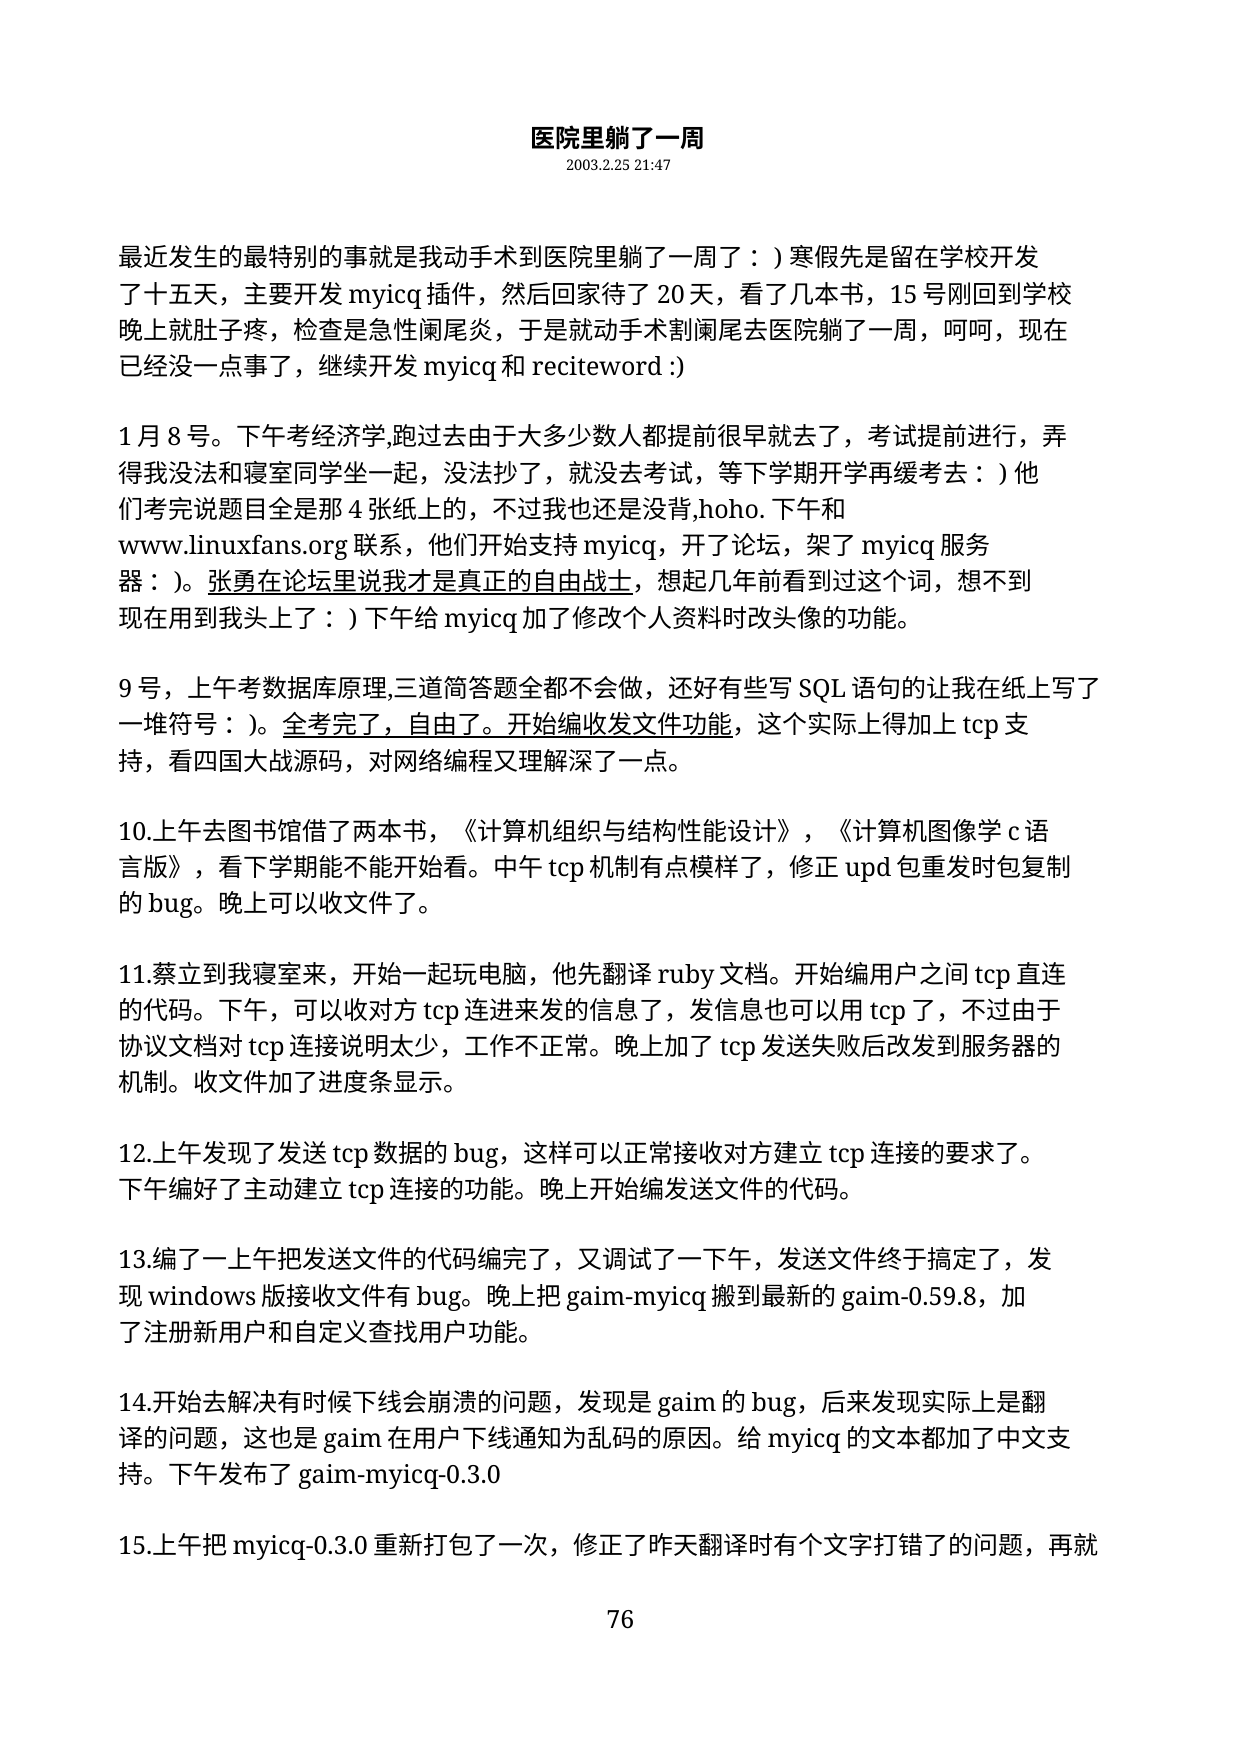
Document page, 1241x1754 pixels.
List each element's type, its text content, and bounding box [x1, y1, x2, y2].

text 协议文档对tcp连接说明太少，工作不正常。晚上加了tcp发送失败后改发到服务器的 [118, 1027, 1122, 1063]
text 器 ：)。张勇在论坛里说我才是真正的自由战士，想起几年前看到过这个词，想不到 [118, 562, 1122, 598]
text 译的问题，这也是gaim在用户下线通知为乱码的原因。给myicq的文本都加了中文支 [118, 1419, 1122, 1455]
text 医院里躺了一周 2003.2.25 21:47 [118, 118, 1122, 174]
text 14.开始去解决有时候下线会崩溃的问题，发现是gaim的bug，后来发现实际上是翻 [118, 1382, 1122, 1419]
text 12.上午发现了发送tcp数据的bug，这样可以正常接收对方建立tcp连接的要求了。 [118, 1133, 1122, 1169]
text www.linuxfans.org联系，他们开始支持myicq，开了论坛，架了myicq服务 [118, 526, 1122, 562]
text 了十五天，主要开发myicq插件，然后回家待了20天，看了几本书，15号刚回到学校 [118, 274, 1122, 310]
text 得我没法和寝室同学坐一起，没法抄了，就没去考试，等下学期开学再缓考去 ：) 他 [118, 453, 1122, 489]
text 13.编了一上午把发送文件的代码编完了，又调试了一下午，发送文件终于搞定了，发 [118, 1240, 1122, 1276]
text 最近发生的最特别的事就是我动手术到医院里躺了一周了 ：) 寒假先是留在学校开发 [118, 238, 1122, 274]
text 们考完说题目全是那4张纸上的，不过我也还是没背,hoho. 下午和 [118, 489, 1122, 526]
text 10.上午去图书馆借了两本书，《计算机组织与结构性能设计》，《计算机图像学c语 [118, 811, 1122, 847]
text 了注册新用户和自定义查找用户功能。 [118, 1312, 1122, 1348]
text 的代码。下午，可以收对方tcp连进来发的信息了，发信息也可以用tcp了，不过由于 [118, 990, 1122, 1027]
text 15.上午把myicq-0.3.0重新打包了一次，修正了昨天翻译时有个文字打错了的问题，再就 [118, 1525, 1122, 1562]
text 9号，上午考数据库原理,三道简答题全都不会做，还好有些写SQL语句的让我在纸上写了 [118, 668, 1122, 705]
text 11.蔡立到我寝室来，开始一起玩电脑，他先翻译ruby文档。开始编用户之间tcp直连 [118, 954, 1122, 990]
text 持，看四国大战源码，对网络编程又理解深了一点。 [118, 741, 1122, 777]
text 已经没一点事了，继续开发myicq和reciteword :) [118, 347, 1122, 383]
text 现windows版接收文件有bug。晚上把gaim-myicq搬到最新的gaim-0.59.8，加 [118, 1276, 1122, 1312]
text 现在用到我头上了 ：) 下午给myicq加了修改个人资料时改头像的功能。 [118, 598, 1122, 634]
text 的bug。晚上可以收文件了。 [118, 884, 1122, 920]
text 持。下午发布了gaim-myicq-0.3.0 [118, 1455, 1122, 1491]
text 晚上就肚子疼，检查是急性阑尾炎，于是就动手术割阑尾去医院躺了一周，呵呵，现在 [118, 310, 1122, 347]
text 下午编好了主动建立tcp连接的功能。晚上开始编发送文件的代码。 [118, 1169, 1122, 1206]
text 言版》，看下学期能不能开始看。中午tcp机制有点模样了，修正upd包重发时包复制 [118, 847, 1122, 884]
text 1月8号。下午考经济学,跑过去由于大多少数人都提前很早就去了，考试提前进行，弄 [118, 417, 1122, 453]
text 机制。收文件加了进度条显示。 [118, 1063, 1122, 1099]
text 一堆符号 ：)。全考完了，自由了。开始编收发文件功能，这个实际上得加上tcp支 [118, 705, 1122, 741]
